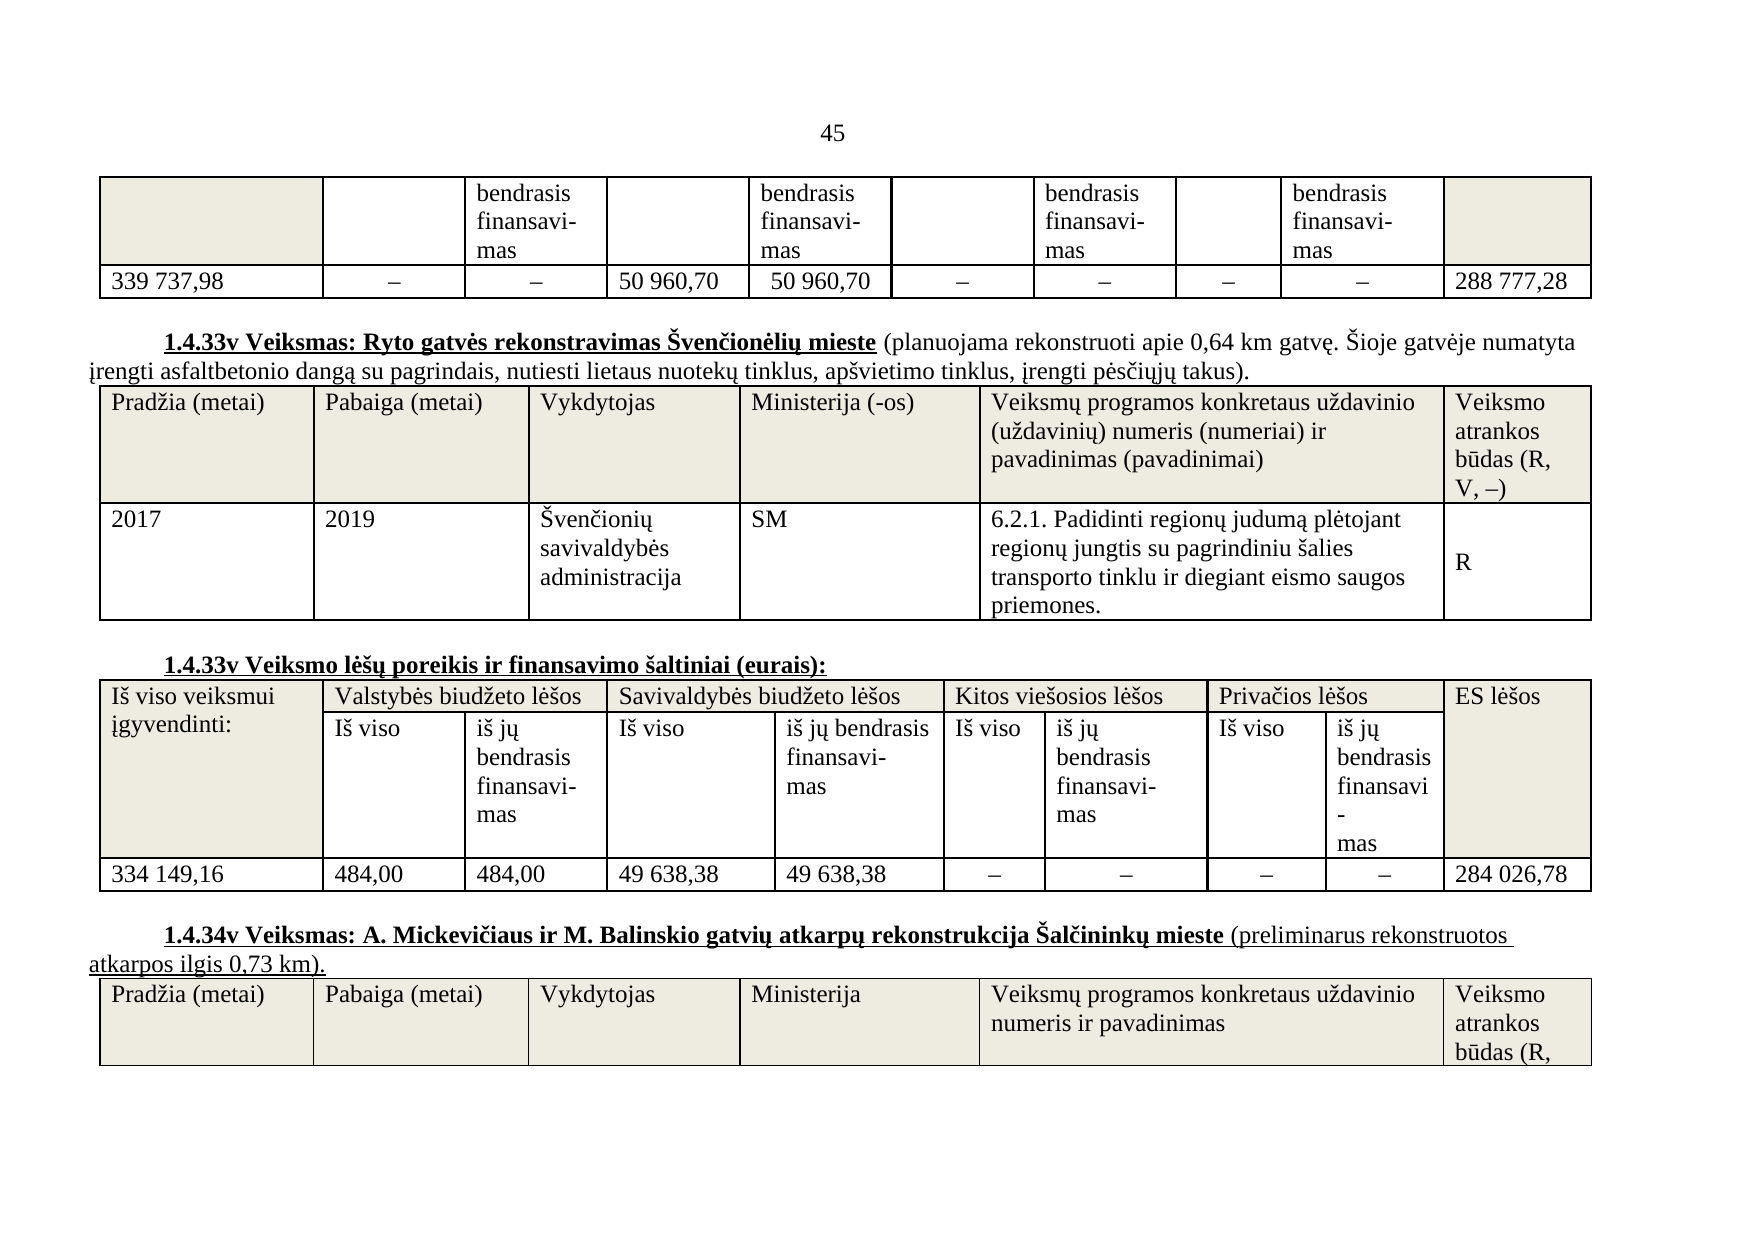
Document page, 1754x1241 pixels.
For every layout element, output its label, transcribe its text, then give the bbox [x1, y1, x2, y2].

text 1.4.33v Veiksmas: Ryto gatvės rekonstravimas Švenčionėlių mieste (planuojama rekonstruoti apie 0,64 km gatvę. Šioje gatvėje numatyta įrengti asfaltbetonio dangą su pagrindais, nutiesti lietaus nuotekų tinklus, apšvietimo tinklus, įrengti pėsčiųjų takus). [89, 327, 1577, 385]
table_header Vykdytojas [530, 387, 739, 502]
table_header Pabaiga (metai) [315, 387, 528, 502]
table_cell – [324, 266, 464, 297]
table_header Pradžia (metai) [101, 387, 313, 502]
table_cell SM [741, 504, 979, 619]
table_cell 484,00 [466, 859, 606, 890]
table_cell 50 960,70 [750, 266, 890, 297]
table_header Valstybės biudžeto lėšos [324, 681, 606, 711]
table_cell – [893, 266, 1033, 297]
table_cell 49 638,38 [608, 859, 774, 890]
table_cell 334 149,16 [101, 859, 322, 890]
table_cell – [1035, 266, 1175, 297]
table_header [101, 178, 322, 264]
table_header ES lėšos [1445, 681, 1590, 857]
table_cell 2019 [315, 504, 528, 619]
table_header Veiksmų programos konkretaus uždavinio numeris ir pavadinimas [980, 979, 1443, 1065]
text 1.4.34v Veiksmas: A. Mickevičiaus ir M. Balinskio gatvių atkarpų rekonstrukcija Šalčininkų mieste (preliminarus rekonstruotos atkarpos ilgis 0,73 km). [89, 921, 1577, 978]
table_header Pabaiga (metai) [314, 979, 528, 1065]
table_cell Iš viso [1209, 713, 1325, 857]
table_cell R [1445, 504, 1590, 619]
table_cell iš jų bendrasis finansavi- mas [1327, 713, 1443, 857]
table_header [1445, 178, 1590, 264]
table_header Savivaldybės biudžeto lėšos [608, 681, 943, 711]
table_cell 50 960,70 [608, 266, 748, 297]
table_cell iš jų bendrasis finansavi- mas [1046, 713, 1206, 857]
table_cell Iš viso [945, 713, 1044, 857]
table_header Pradžia (metai) [101, 979, 313, 1065]
table_cell 6.2.1. Padidinti regionų judumą plėtojant regionų jungtis su pagrindiniu šalies transporto tinklu ir diegiant eismo saugos priemones. [981, 504, 1443, 619]
table_cell 284 026,78 [1445, 859, 1590, 890]
table_cell iš jų bendrasis finansavi- mas [776, 713, 943, 857]
table_header Privačios lėšos [1209, 681, 1443, 711]
table_cell iš jų bendrasis finansavi- mas [466, 713, 606, 857]
table_cell Iš viso [324, 713, 464, 857]
table_header Iš viso veiksmui įgyvendinti: [101, 681, 322, 857]
table_header Veiksmo atrankos būdas (R, V, –) [1445, 387, 1590, 502]
table_cell 288 777,28 [1445, 266, 1590, 297]
table_cell 339 737,98 [101, 266, 322, 297]
table_cell 2017 [101, 504, 313, 619]
table_header Vykdytojas [529, 979, 739, 1065]
table_cell – [1282, 266, 1443, 297]
table_cell 49 638,38 [776, 859, 943, 890]
table_cell [893, 178, 1033, 264]
table_cell [608, 178, 748, 264]
table_cell – [1327, 859, 1443, 890]
table_cell – [1046, 859, 1206, 890]
text 1.4.33v Veiksmo lėšų poreikis ir finansavimo šaltiniai (eurais): [89, 650, 1577, 679]
table_cell Švenčionių savivaldybės administracija [530, 504, 739, 619]
table_cell – [466, 266, 606, 297]
table_cell bendrasis finansavi- mas [750, 178, 890, 264]
table_header Veiksmo atrankos būdas (R, [1444, 979, 1591, 1065]
table_cell bendrasis finansavi- mas [1282, 178, 1443, 264]
table_header Ministerija (-os) [741, 387, 979, 502]
table_cell bendrasis finansavi- mas [466, 178, 606, 264]
table_cell – [945, 859, 1044, 890]
table_cell bendrasis finansavi- mas [1035, 178, 1175, 264]
table_cell Iš viso [608, 713, 774, 857]
table_header Kitos viešosios lėšos [945, 681, 1206, 711]
table_cell – [1209, 859, 1325, 890]
table_cell [324, 178, 464, 264]
table_cell 484,00 [324, 859, 464, 890]
table_cell [1177, 178, 1280, 264]
table_header Veiksmų programos konkretaus uždavinio (uždavinių) numeris (numeriai) ir pavadinimas (pavadinimai) [981, 387, 1443, 502]
table_header Ministerija [741, 979, 979, 1065]
table_cell – [1177, 266, 1280, 297]
